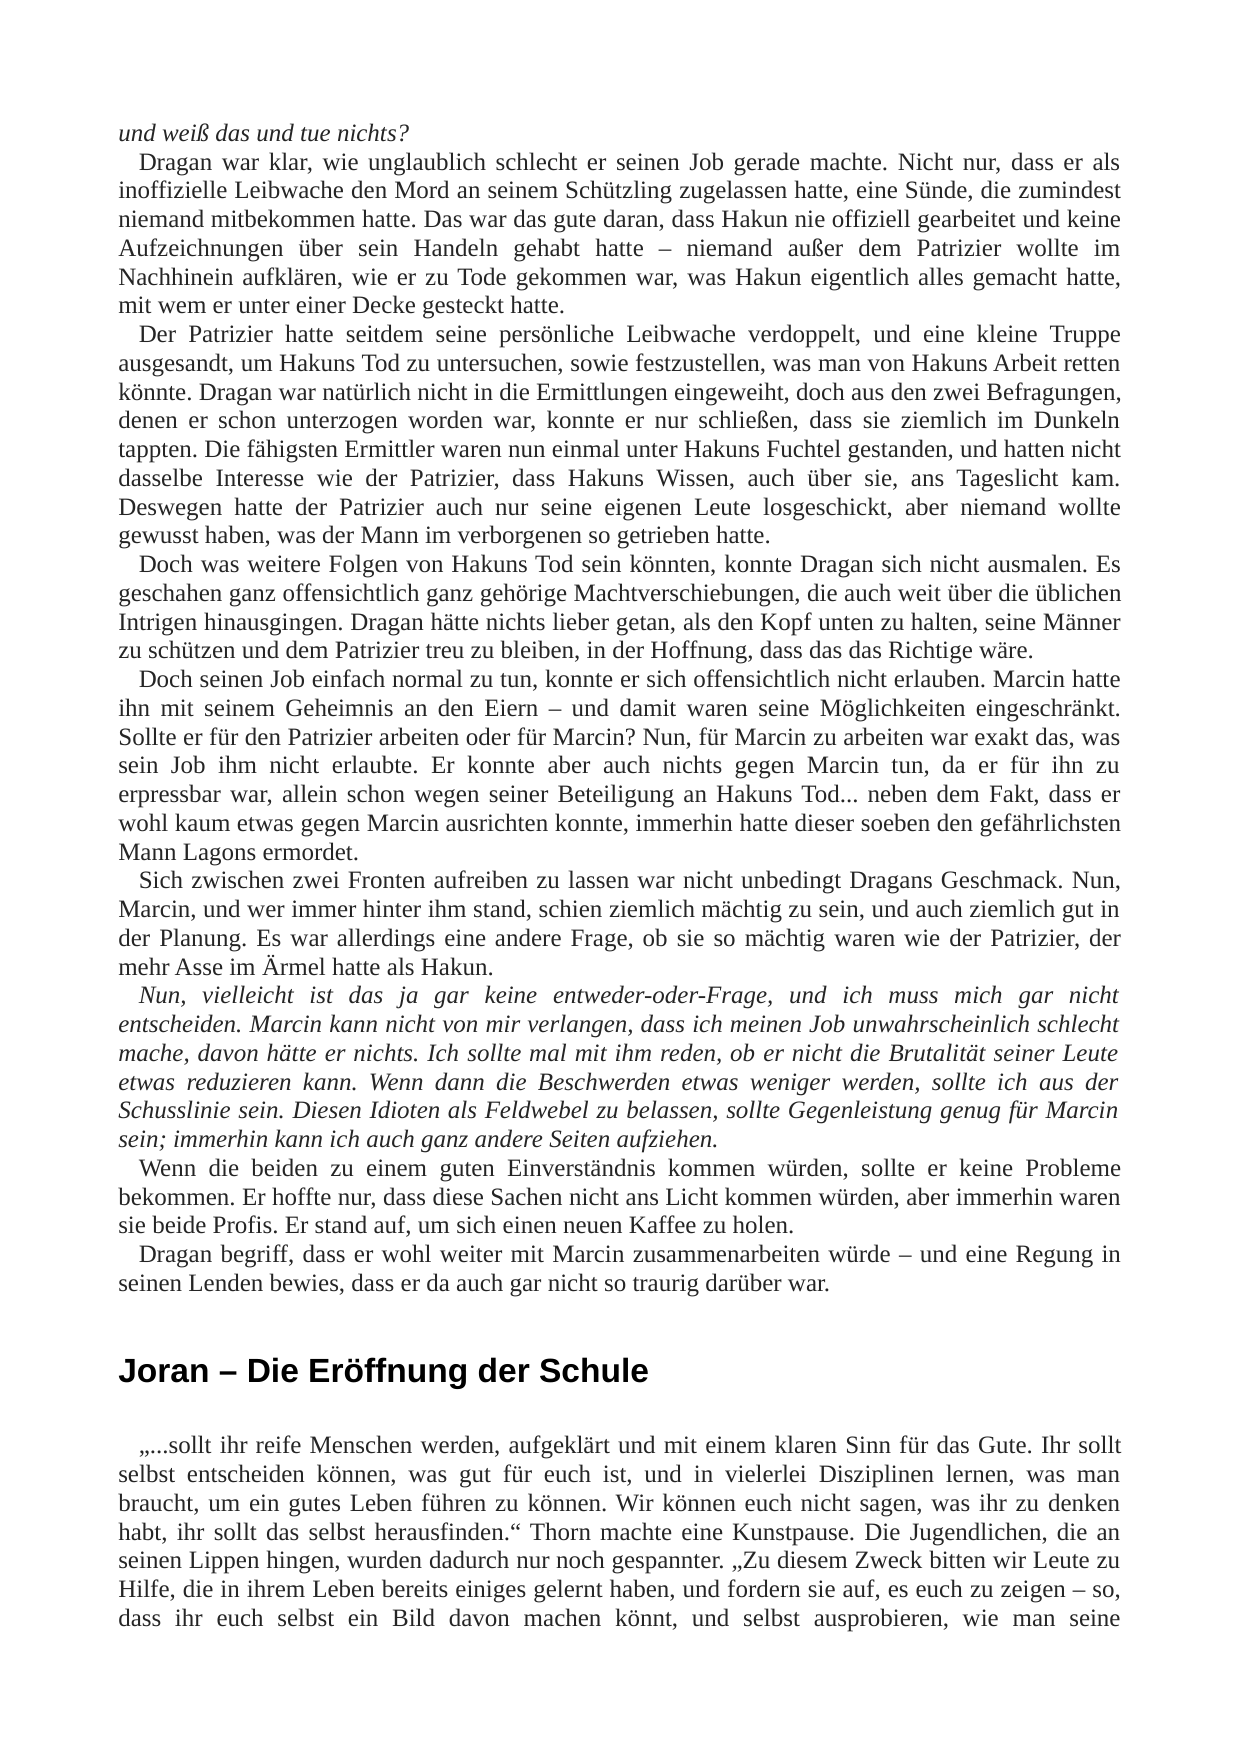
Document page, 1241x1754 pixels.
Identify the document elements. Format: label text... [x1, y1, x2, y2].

text und weiß das und tue nichts? [118, 118, 1122, 147]
text Doch was weitere Folgen von Hakuns Tod sein könnten, konnte Dragan sich nicht ausmalen. Es geschahen ganz offensichtlich ganz gehörige Machtverschiebungen, die auch weit über die üblichen Intrigen hinausgingen. Dragan hätte nichts lieber getan, als den Kopf unten zu halten, seine Männer zu schützen und dem Patrizier treu zu bleiben, in der Hoffnung, dass das das Richtige wäre. [118, 549, 1122, 664]
text Doch seinen Job einfach normal zu tun, konnte er sich offensichtlich nicht erlauben. Marcin hatte ihn mit seinem Geheimnis an den Eiern – und damit waren seine Möglichkeiten eingeschränkt. Sollte er für den Patrizier arbeiten oder für Marcin? Nun, für Marcin zu arbeiten war exakt das, was sein Job ihm nicht erlaubte. Er konnte aber auch nichts gegen Marcin tun, da er für ihn zu erpressbar war, allein schon wegen seiner Beteiligung an Hakuns Tod... neben dem Fakt, dass er wohl kaum etwas gegen Marcin ausrichten konnte, immerhin hatte dieser soeben den gefährlichsten Mann Lagons ermordet. [118, 664, 1122, 866]
text „...sollt ihr reife Menschen werden, aufgeklärt und mit einem klaren Sinn für das Gute. Ihr sollt selbst entscheiden können, was gut für euch ist, und in vielerlei Disziplinen lernen, was man braucht, um ein gutes Leben führen zu können. Wir können euch nicht sagen, was ihr zu denken habt, ihr sollt das selbst herausfinden.“ Thorn machte eine Kunstpause. Die Jugendlichen, die an seinen Lippen hingen, wurden dadurch nur noch gespannter. „Zu diesem Zweck bitten wir Leute zu Hilfe, die in ihrem Leben bereits einiges gelernt haben, und fordern sie auf, es euch zu zeigen – so, dass ihr euch selbst ein Bild davon machen könnt, und selbst ausprobieren, wie man seine [118, 1431, 1122, 1632]
text Dragan begriff, dass er wohl weiter mit Marcin zusammenarbeiten würde – und eine Regung in seinen Lenden bewies, dass er da auch gar nicht so traurig darüber war. [118, 1239, 1122, 1297]
text Der Patrizier hatte seitdem seine persönliche Leibwache verdoppelt, und eine kleine Truppe ausgesandt, um Hakuns Tod zu untersuchen, sowie festzustellen, was man von Hakuns Arbeit retten könnte. Dragan war natürlich nicht in die Ermittlungen eingeweiht, doch aus den zwei Befragungen, denen er schon unterzogen worden war, konnte er nur schließen, dass sie ziemlich im Dunkeln tappten. Die fähigsten Ermittler waren nun einmal unter Hakuns Fuchtel gestanden, und hatten nicht dasselbe Interesse wie der Patrizier, dass Hakuns Wissen, auch über sie, ans Tageslicht kam. Deswegen hatte der Patrizier auch nur seine eigenen Leute losgeschickt, aber niemand wollte gewusst haben, was der Mann im verborgenen so getrieben hatte. [118, 319, 1122, 549]
text Dragan war klar, wie unglaublich schlecht er seinen Job gerade machte. Nicht nur, dass er als inoffizielle Leibwache den Mord an seinem Schützling zugelassen hatte, eine Sünde, die zumindest niemand mitbekommen hatte. Das war das gute daran, dass Hakun nie offiziell gearbeitet und keine Aufzeichnungen über sein Handeln gehabt hatte – niemand außer dem Patrizier wollte im Nachhinein aufklären, wie er zu Tode gekommen war, was Hakun eigentlich alles gemacht hatte, mit wem er unter einer Decke gesteckt hatte. [118, 147, 1122, 319]
text Wenn die beiden zu einem guten Einverständnis kommen würden, sollte er keine Probleme bekommen. Er hoffte nur, dass diese Sachen nicht ans Licht kommen würden, aber immerhin waren sie beide Profis. Er stand auf, um sich einen neuen Kaffee zu holen. [118, 1153, 1122, 1239]
text Sich zwischen zwei Fronten aufreiben zu lassen war nicht unbedingt Dragans Geschmack. Nun, Marcin, und wer immer hinter ihm stand, schien ziemlich mächtig zu sein, und auch ziemlich gut in der Planung. Es war allerdings eine andere Frage, ob sie so mächtig waren wie der Patrizier, der mehr Asse im Ärmel hatte als Hakun. [118, 866, 1122, 981]
subtitle Joran – Die Eröffnung der Schule [118, 1351, 1122, 1389]
text Nun, vielleicht ist das ja gar keine entweder-oder-Frage, und ich muss mich gar nicht entscheiden. Marcin kann nicht von mir verlangen, dass ich meinen Job unwahrscheinlich schlecht mache, davon hätte er nichts. Ich sollte mal mit ihm reden, ob er nicht die Brutalität seiner Leute etwas reduzieren kann. Wenn dann die Beschwerden etwas weniger werden, sollte ich aus der Schusslinie sein. Diesen Idioten als Feldwebel zu belassen, sollte Gegenleistung genug für Marcin sein; immerhin kann ich auch ganz andere Seiten aufziehen. [118, 981, 1122, 1153]
